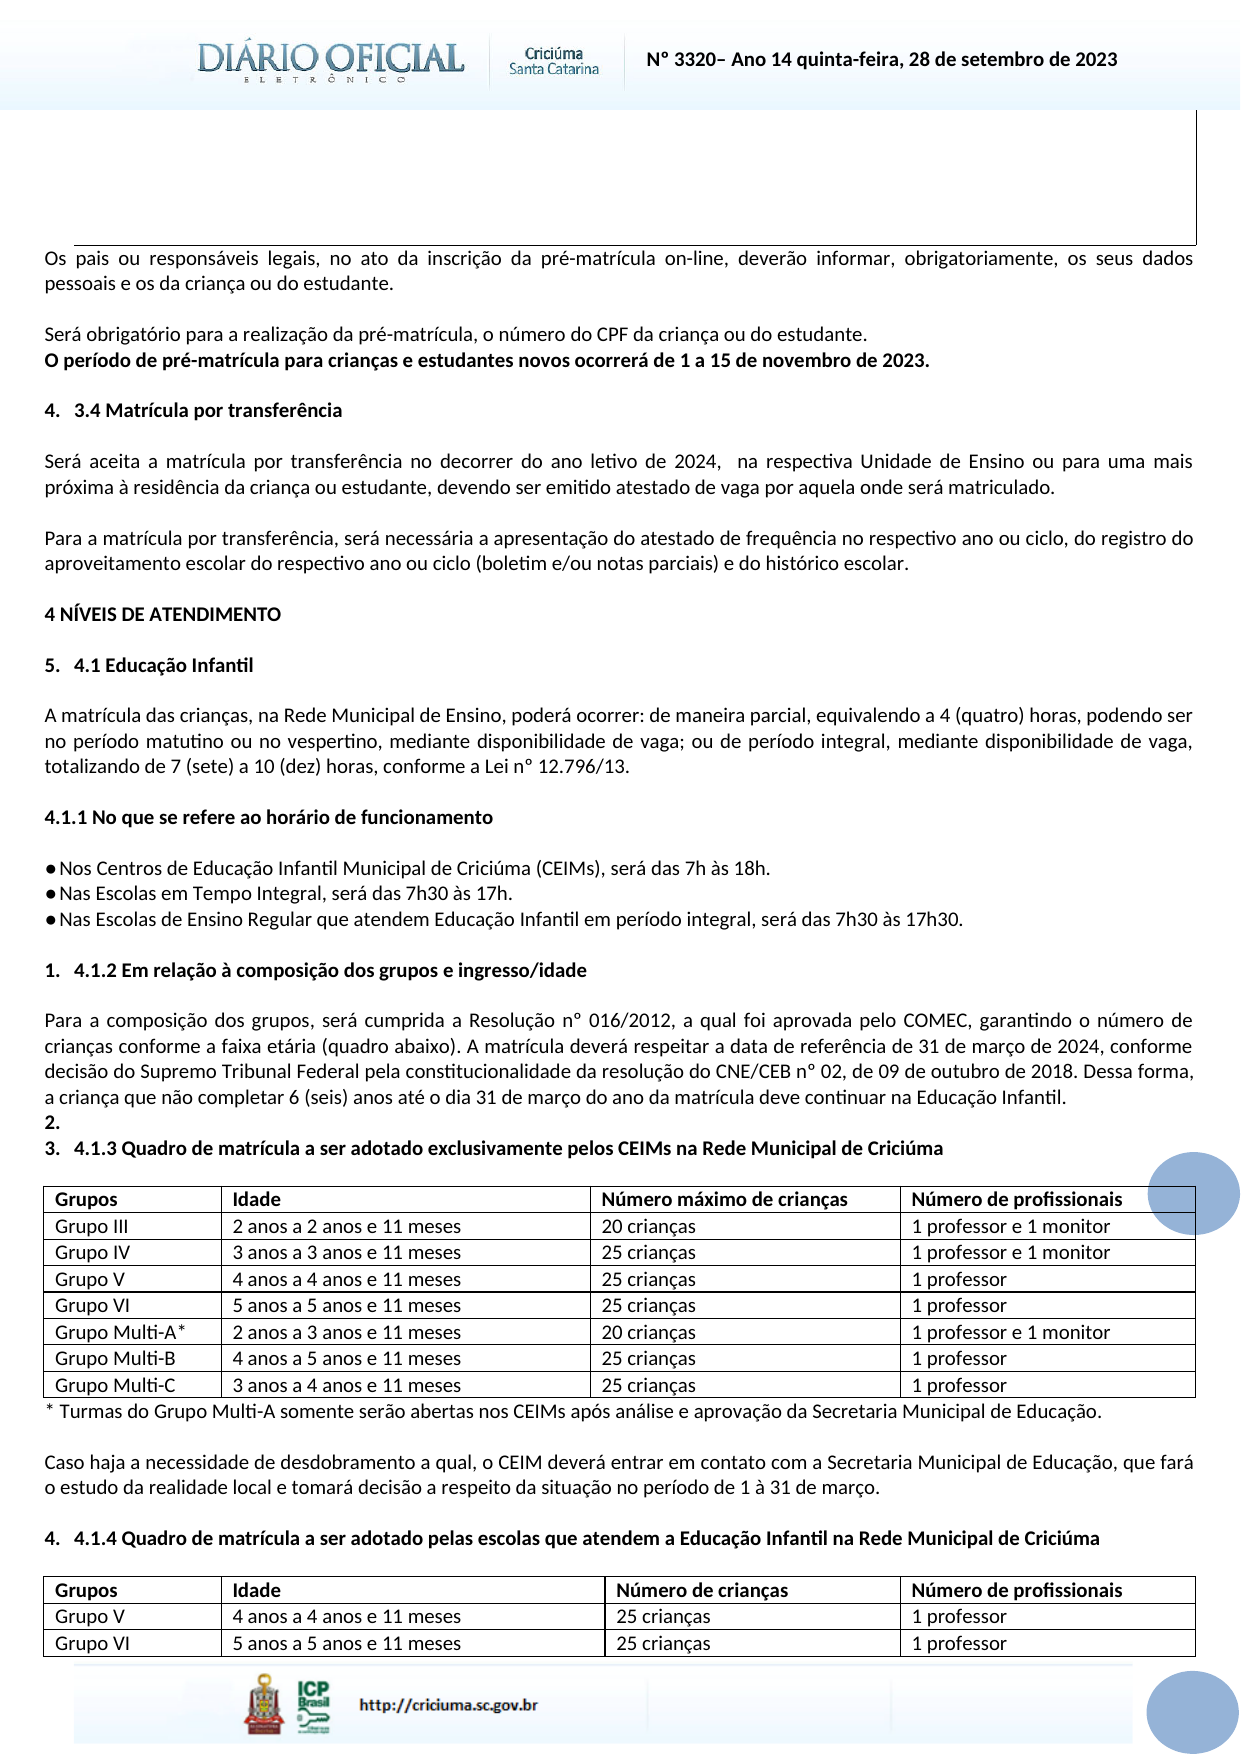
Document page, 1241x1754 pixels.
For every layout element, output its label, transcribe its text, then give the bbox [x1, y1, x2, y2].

table_cell 1 professor [901, 1345, 1195, 1371]
text Para a matrícula por transferência, será necessária a apresentação do atestado de frequência no respectivo ano ou ciclo, do registro do aproveitamento escolar do respectivo ano ou ciclo (boletim e/ou notas parciais) e do histórico escolar. [44, 525, 1196, 576]
text Será obrigatório para a realização da pré-matrícula, o número do CPF da criança ou do estudante. [44, 321, 1196, 347]
text 4.1.2 Em relação à composição dos grupos e ingresso/idade [44, 957, 1196, 982]
table_cell 1 professor [901, 1372, 1195, 1397]
text * Turmas do Grupo Multi-A somente serão abertas nos CEIMs após análise e aprovação da Secretaria Municipal de Educação. [44, 1398, 1196, 1424]
table_header Número de profissionais [901, 1577, 1195, 1603]
table_cell 4 anos a 5 anos e 11 meses [222, 1345, 590, 1371]
table_header Grupos [44, 1187, 221, 1212]
table_cell 25 crianças [591, 1240, 900, 1265]
text Para a composição dos grupos, será cumprida a Resolução nº 016/2012, a qual foi aprovada pelo COMEC, garantindo o número de crianças conforme a faixa etária (quadro abaixo). A matrícula deverá respeitar a data de referência de 31 de março de 2024, conforme decisão do Supremo Tribunal Federal pela constitucionalidade da resolução do CNE/CEB nº 02, de 09 de outubro de 2018. Dessa forma, a criança que não completar 6 (seis) anos até o dia 31 de março do ano da matrícula deve continuar na Educação Infantil. [44, 1008, 1196, 1109]
table_cell 25 crianças [606, 1630, 900, 1656]
text Será aceita a matrícula por transferência no decorrer do ano letivo de 2024, na respectiva Unidade de Ensino ou para uma mais próxima à residência da criança ou estudante, devendo ser emitido atestado de vaga por aquela onde será matriculado. [44, 448, 1196, 499]
table_cell 20 crianças [591, 1319, 900, 1344]
table_cell 20 crianças [591, 1213, 900, 1238]
text Os pais ou responsáveis legais, no ato da inscrição da pré-matrícula on-line, deverão informar, obrigatoriamente, os seus dados pessoais e os da criança ou do estudante. [44, 245, 1196, 296]
table_header Idade [222, 1577, 604, 1603]
list Nos Centros de Educação Infantil Municipal de Criciúma (CEIMs), será das 7h às 18h. [44, 855, 1196, 881]
table_cell 25 crianças [591, 1293, 900, 1318]
list Nas Escolas em Tempo Integral, será das 7h30 às 17h. [44, 881, 1196, 906]
text 4 NÍVEIS DE ATENDIMENTO [44, 601, 1196, 626]
table_cell Grupo Multi-A* [44, 1319, 221, 1344]
text Caso haja a necessidade de desdobramento a qual, o CEIM deverá entrar em contato com a Secretaria Municipal de Educação, que fará o estudo da realidade local e tomará decisão a respeito da situação no período de 1 à 31 de março. [44, 1449, 1196, 1500]
table_cell 1 professor [901, 1266, 1195, 1291]
text 4.1.3 Quadro de matrícula a ser adotado exclusivamente pelos CEIMs na Rede Municipal de Criciúma [44, 1135, 1196, 1160]
table_cell Grupo VI [44, 1630, 221, 1656]
table_cell 4 anos a 4 anos e 11 meses [222, 1266, 590, 1291]
table_cell 25 crianças [591, 1266, 900, 1291]
table_cell Grupo IV [44, 1240, 221, 1265]
table_cell 1 professor e 1 monitor [901, 1319, 1195, 1344]
table_cell 4 anos a 4 anos e 11 meses [222, 1604, 604, 1629]
table_cell 1 professor [901, 1293, 1195, 1318]
text 4.1.1 No que se refere ao horário de funcionamento [44, 804, 1196, 830]
table_header Grupos [44, 1577, 221, 1603]
table_cell 1 professor e 1 monitor [901, 1213, 1195, 1238]
table_header Número de crianças [606, 1577, 900, 1603]
table_cell Grupo V [44, 1604, 221, 1629]
text O período de pré-matrícula para crianças e estudantes novos ocorrerá de 1 a 15 de novembro de 2023. [44, 347, 1196, 372]
table_cell 3 anos a 4 anos e 11 meses [222, 1372, 590, 1397]
table_cell Grupo Multi-C [44, 1372, 221, 1397]
table_cell 3 anos a 3 anos e 11 meses [222, 1240, 590, 1265]
table_cell 25 crianças [591, 1372, 900, 1397]
table_header Número máximo de crianças [591, 1187, 900, 1212]
table_cell 5 anos a 5 anos e 11 meses [222, 1630, 604, 1656]
table_cell 25 crianças [591, 1345, 900, 1371]
table_cell 25 crianças [606, 1604, 900, 1629]
table_header Número de profissionais [901, 1187, 1152, 1212]
table_cell 2 anos a 2 anos e 11 meses [222, 1213, 590, 1238]
table_header Idade [222, 1187, 590, 1212]
table_cell Grupo III [44, 1213, 221, 1238]
table_cell Grupo V [44, 1266, 221, 1291]
text A matrícula das crianças, na Rede Municipal de Ensino, poderá ocorrer: de maneira parcial, equivalendo a 4 (quatro) horas, podendo ser no período matutino ou no vespertino, mediante disponibilidade de vaga; ou de período integral, mediante disponibilidade de vaga, totalizando de 7 (sete) a 10 (dez) horas, conforme a Lei nº 12.796/13. [44, 703, 1196, 779]
text 4.1 Educação Infantil [44, 652, 1196, 677]
table_cell Grupo Multi-B [44, 1345, 221, 1371]
table_cell Grupo VI [44, 1293, 221, 1318]
table_cell 1 professor [901, 1630, 1195, 1656]
table_cell 1 professor e 1 monitor [901, 1240, 1195, 1265]
text 4.1.4 Quadro de matrícula a ser adotado pelas escolas que atendem a Educação Infantil na Rede Municipal de Criciúma [44, 1525, 1196, 1551]
table_cell 1 professor [901, 1604, 1195, 1629]
table_cell 2 anos a 3 anos e 11 meses [222, 1319, 590, 1344]
text 3.4 Matrícula por transferência [44, 398, 1196, 423]
list Nas Escolas de Ensino Regular que atendem Educação Infantil em período integral, será das 7h30 às 17h30. [44, 906, 1196, 931]
table_cell 5 anos a 5 anos e 11 meses [222, 1293, 590, 1318]
